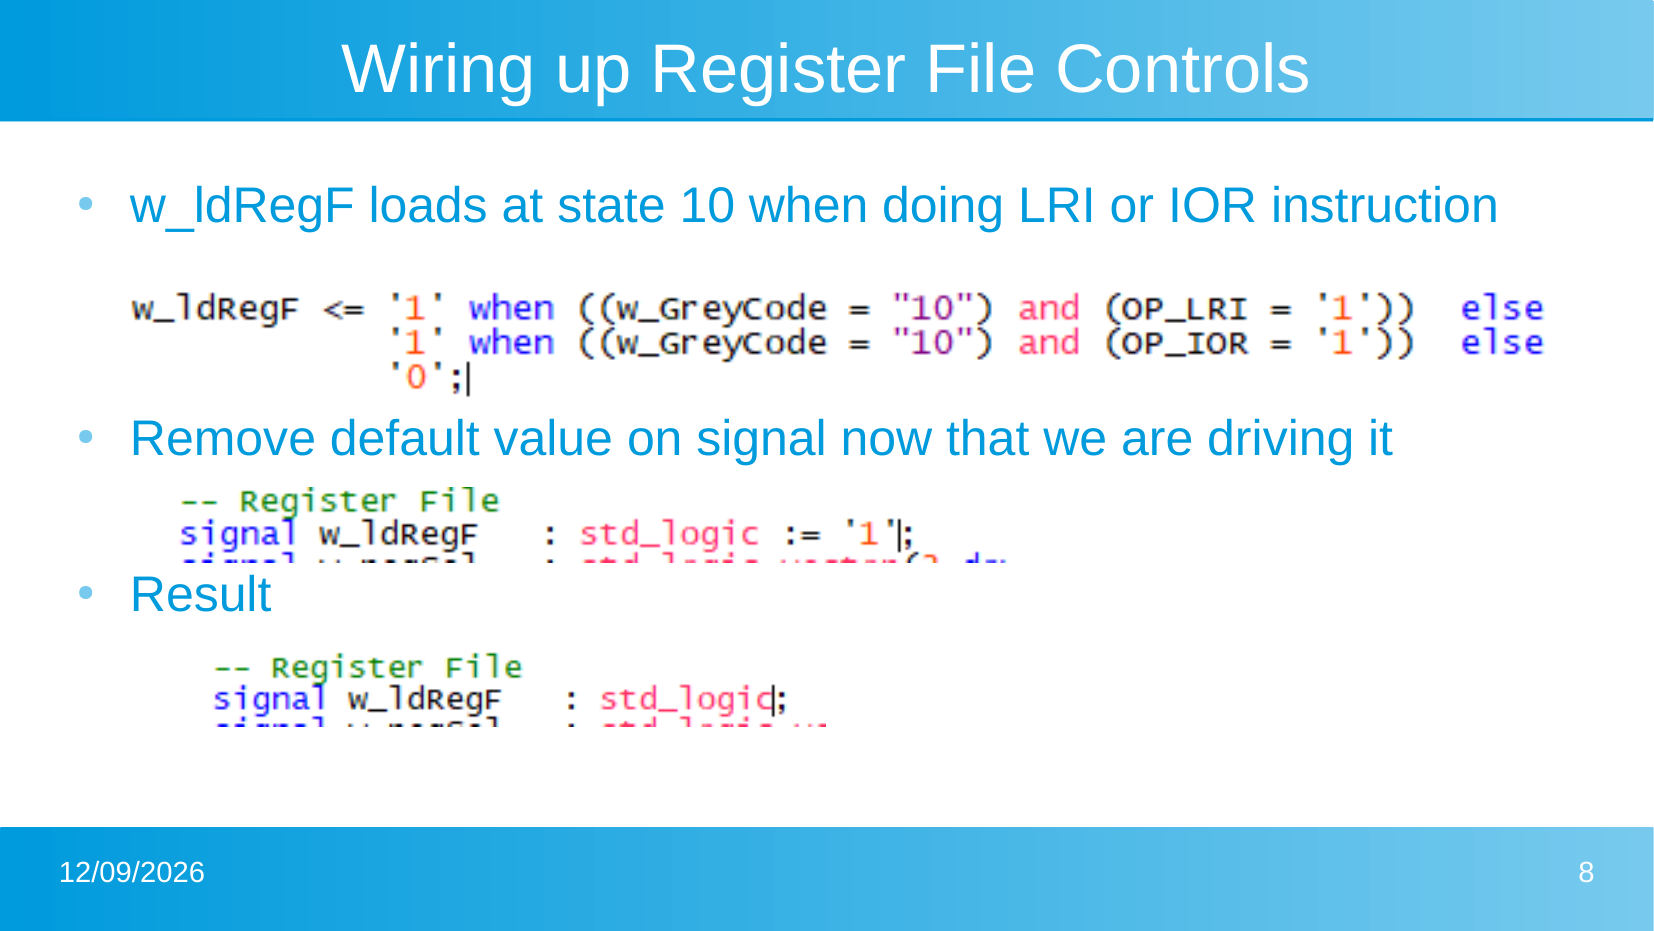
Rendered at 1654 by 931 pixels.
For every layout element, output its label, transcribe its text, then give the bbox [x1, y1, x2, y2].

picture [150, 487, 1009, 563]
picture [112, 262, 1574, 413]
list w_ldRegF loads at state 10 when doing LRI or IOR instruction Remove default value on signal now that we are driving it Result [59, 177, 1595, 338]
picture [187, 637, 826, 727]
title Wiring up Register File Controls [59, 29, 1595, 108]
